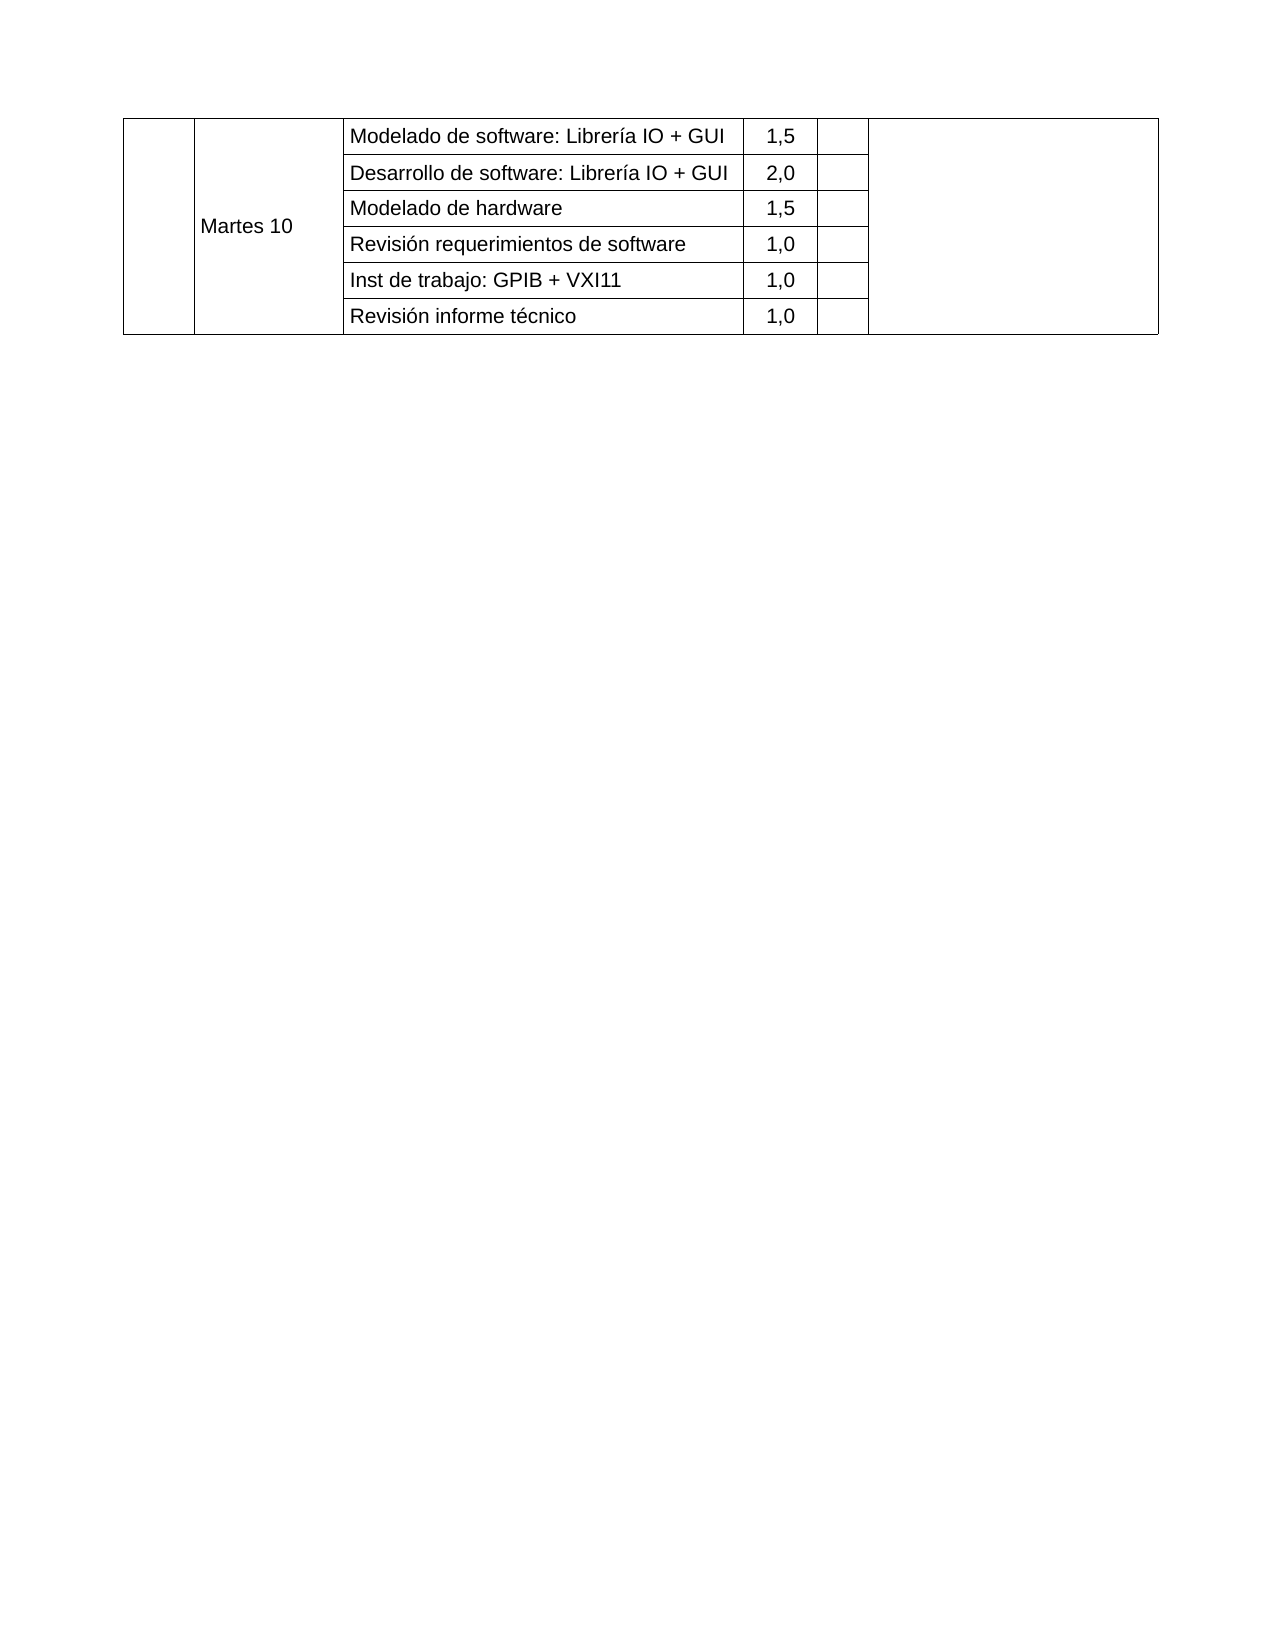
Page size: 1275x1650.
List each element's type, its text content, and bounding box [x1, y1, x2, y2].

table_cell [124, 119, 194, 334]
table_cell [818, 155, 868, 190]
table_cell 1,0 [744, 263, 817, 298]
table_cell [818, 299, 868, 334]
table_cell Revisión requerimientos de software [344, 227, 743, 262]
table_cell Revisión informe técnico [344, 299, 743, 334]
table_cell [818, 191, 868, 226]
table_cell 1,0 [744, 299, 817, 334]
table_cell [818, 227, 868, 262]
table_cell 1,5 [744, 119, 817, 154]
table_cell Martes 10 [195, 119, 343, 334]
table_cell 2,0 [744, 155, 817, 190]
table_cell 1,5 [744, 191, 817, 226]
table_cell 1,0 [744, 227, 817, 262]
table_cell Modelado de hardware [344, 191, 743, 226]
table_cell Modelado de software: Librería IO + GUI [344, 119, 743, 154]
table_cell [818, 263, 868, 298]
table_cell Desarrollo de software: Librería IO + GUI [344, 155, 743, 190]
table_cell [869, 119, 1158, 334]
table_cell [818, 119, 868, 154]
table_cell Inst de trabajo: GPIB + VXI11 [344, 263, 743, 298]
